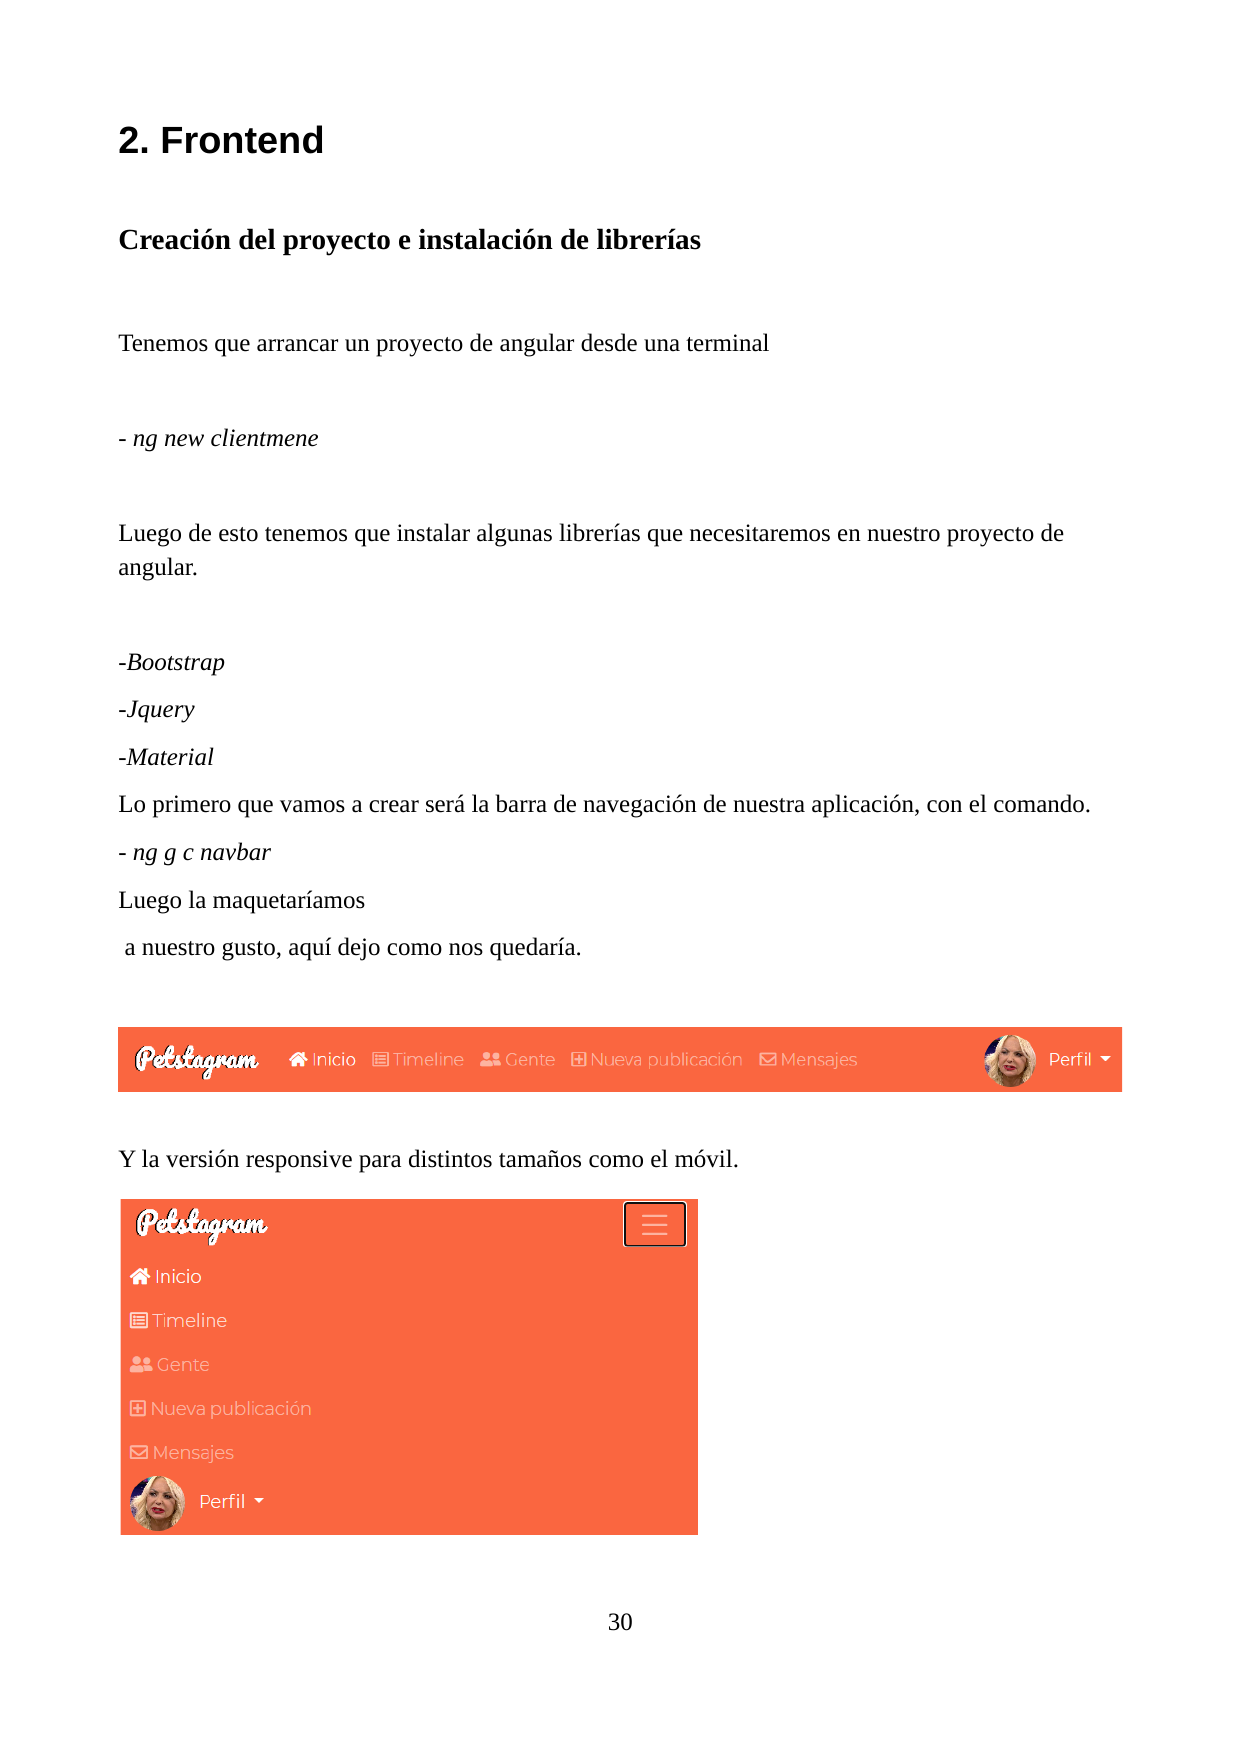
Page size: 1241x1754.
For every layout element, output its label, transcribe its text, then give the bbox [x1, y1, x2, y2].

subtitle 2. Frontend [118, 118, 1122, 162]
picture [120, 1199, 698, 1535]
text Luego de esto tenemos que instalar algunas librerías que necesitaremos en nuestro proyecto de angular. [118, 518, 1122, 580]
text - ng g c navbar [118, 837, 1122, 866]
text Lo primero que vamos a crear será la barra de navegación de nuestra aplicación, con el comando. [118, 789, 1122, 818]
text Luego la maquetaríamos [118, 885, 1122, 913]
text Y la versión responsive para distintos tamaños como el móvil. [118, 1144, 1122, 1172]
text -Jquery [118, 694, 1122, 723]
text Creación del proyecto e instalación de librerías [118, 222, 1122, 255]
text - ng new clientmene [118, 423, 1122, 452]
text -Bootstrap [118, 647, 1122, 676]
text -Material [118, 742, 1122, 771]
text Tenemos que arrancar un proyecto de angular desde una terminal [118, 328, 1122, 357]
text a nuestro gusto, aquí dejo como nos quedaría. [118, 932, 1122, 961]
picture [118, 1027, 1123, 1092]
